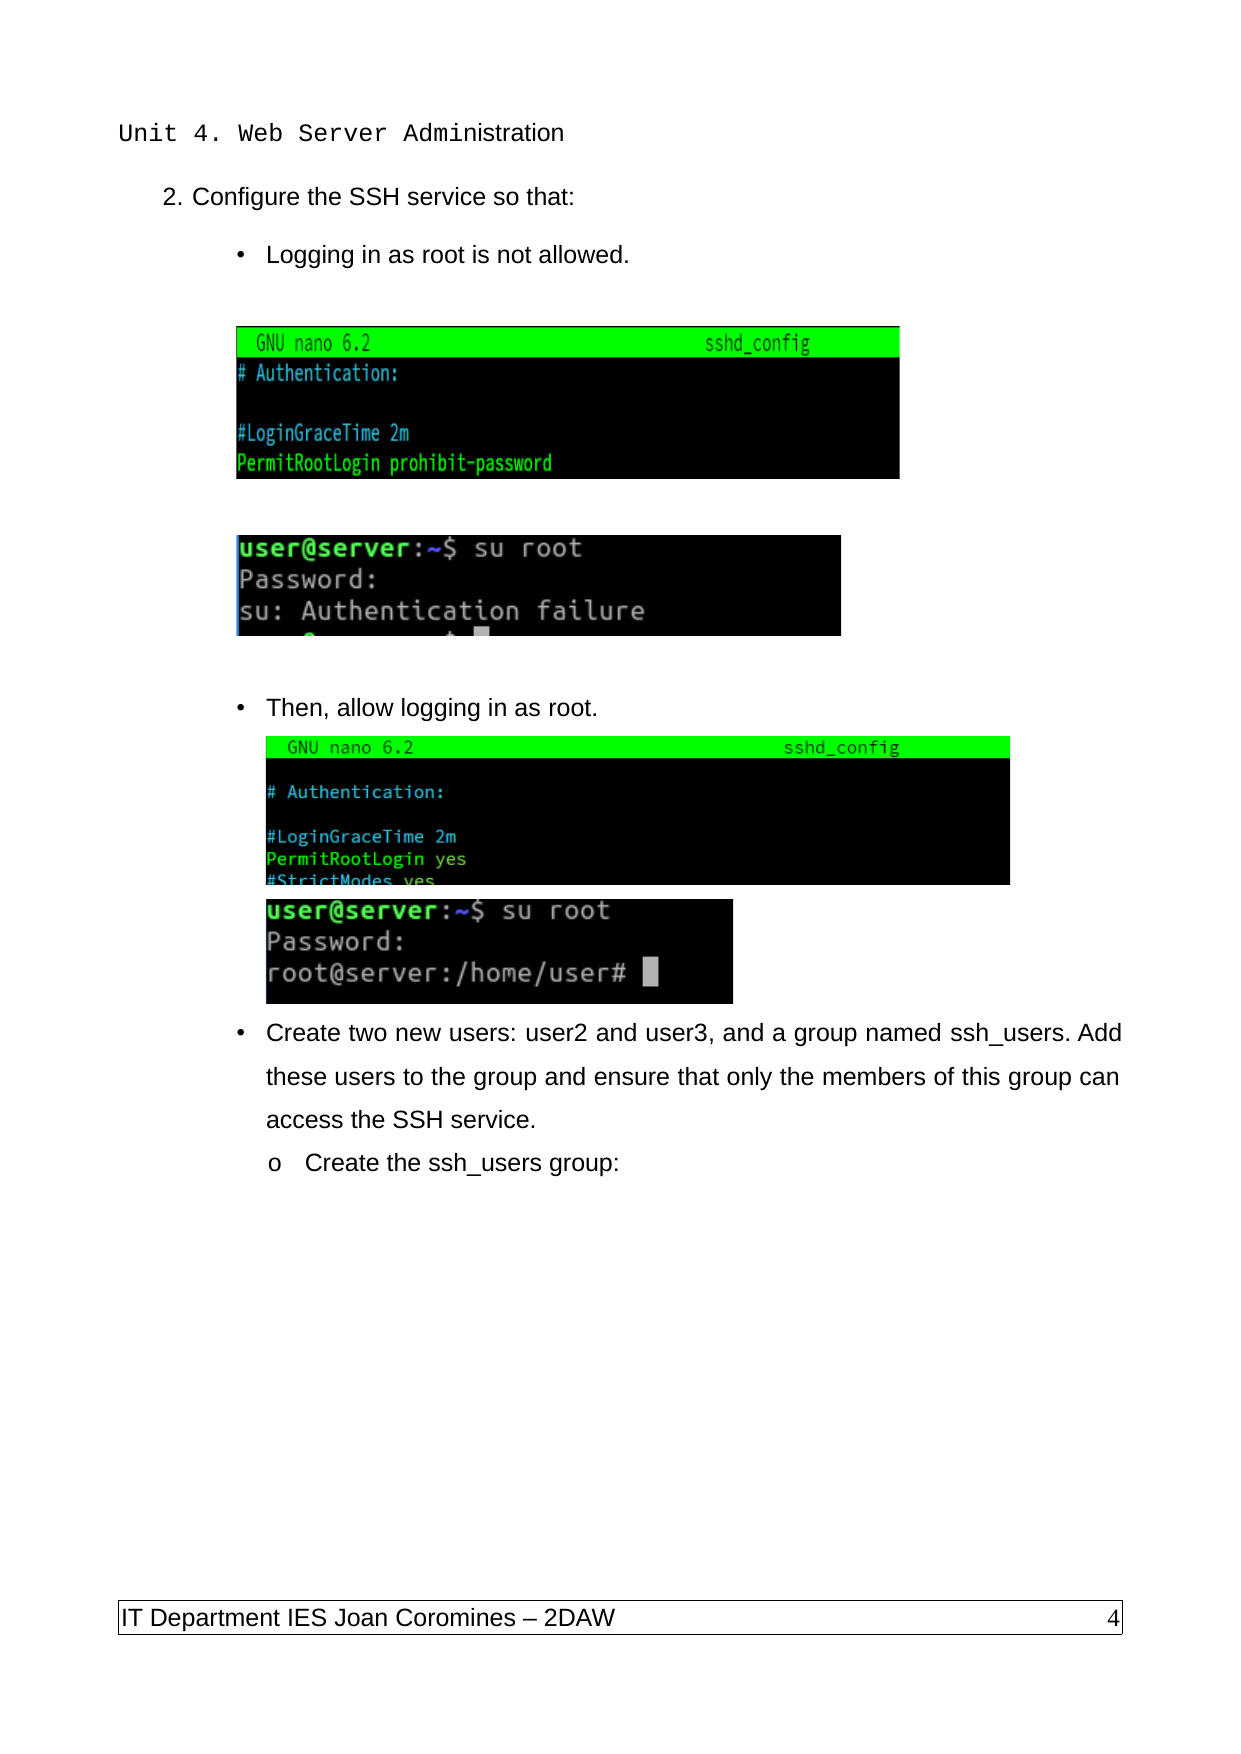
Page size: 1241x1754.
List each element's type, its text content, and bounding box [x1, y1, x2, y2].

list Then, allow logging in as root. [236, 693, 1122, 722]
list Create two new users: user2 and user3, and a group named ssh_users. Add these users to the group and ensure that only the members of this group can access the SSH service. [236, 1018, 1122, 1133]
list Create the ssh_users group: [267, 1148, 1122, 1179]
list Logging in as root is not allowed. [236, 240, 1122, 269]
list Configure the SSH service so that: [162, 182, 1122, 211]
